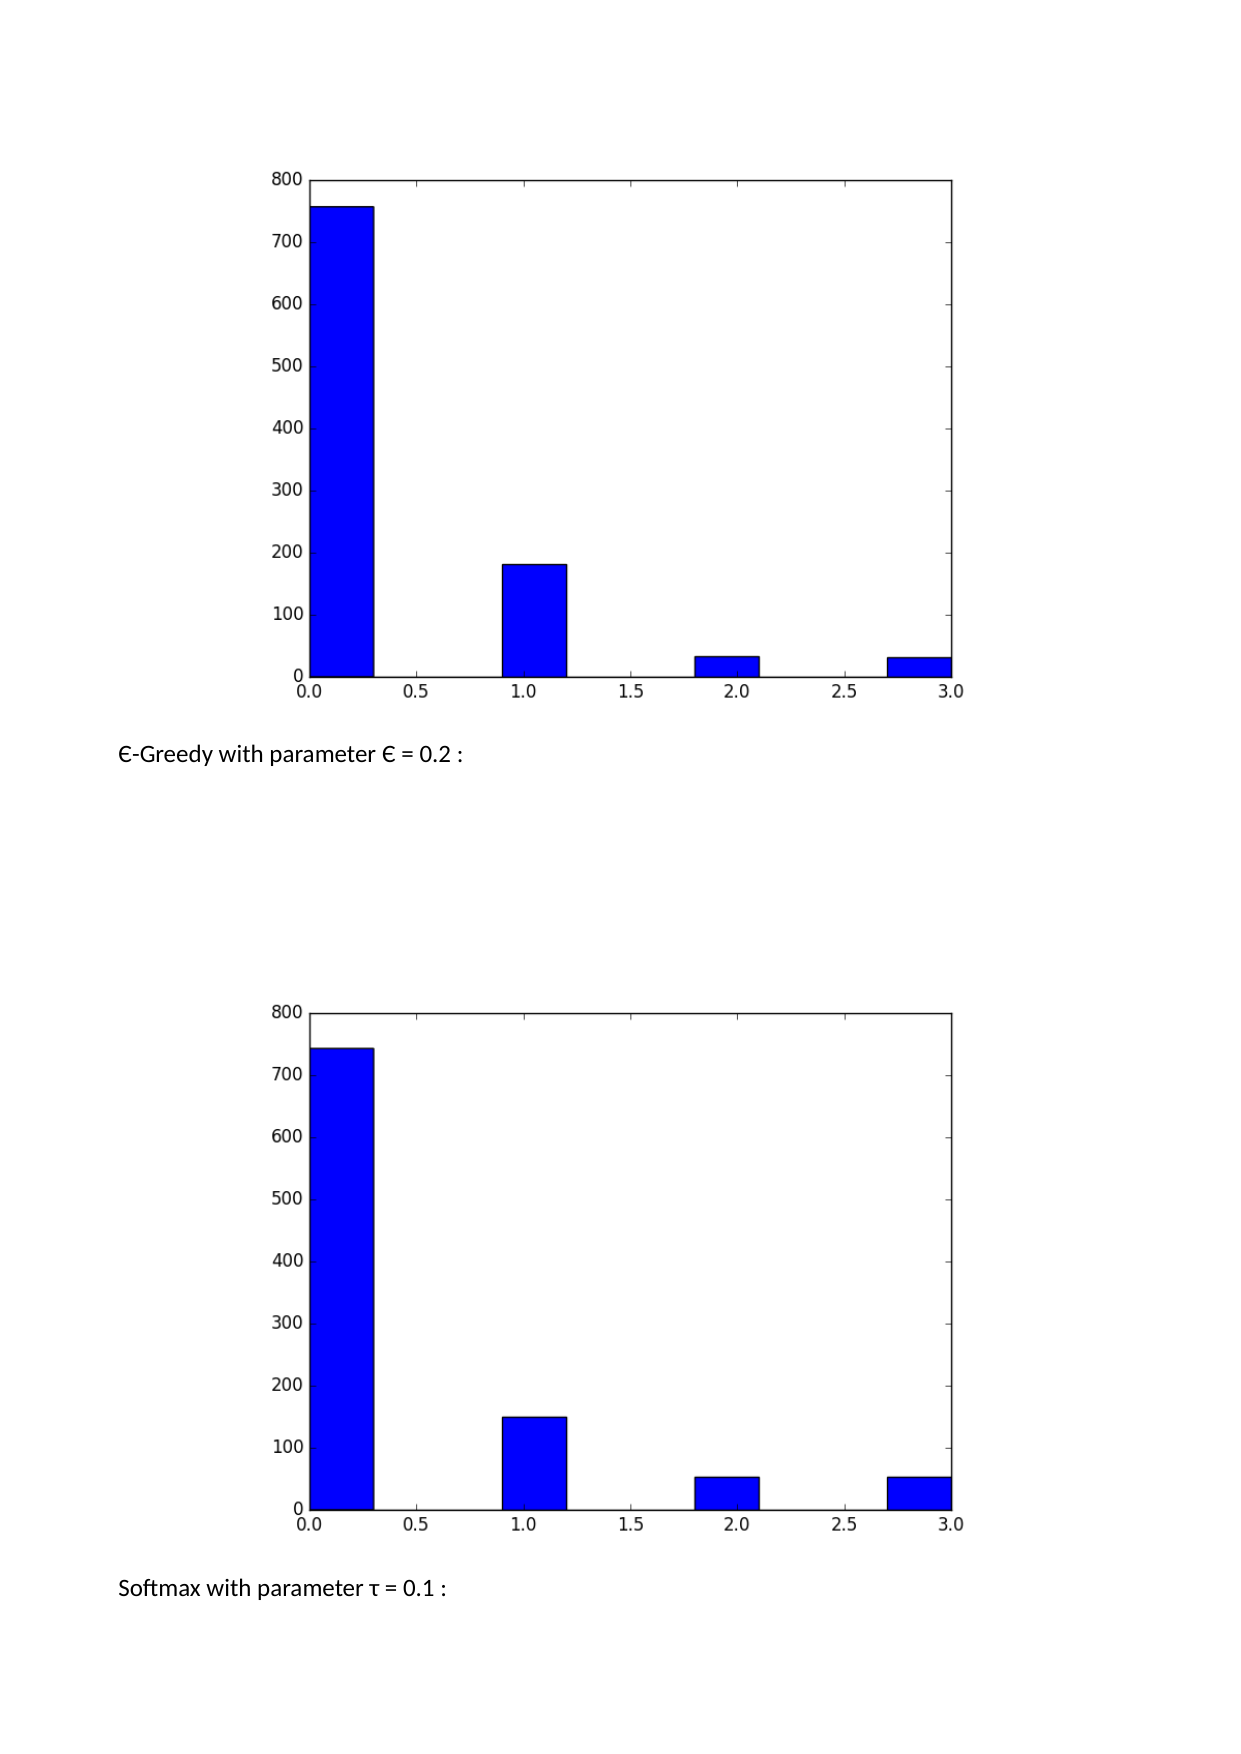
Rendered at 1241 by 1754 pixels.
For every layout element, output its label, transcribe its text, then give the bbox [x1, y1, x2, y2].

text Є-Greedy with parameter Є = 0.2 : [118, 739, 1122, 769]
picture [206, 118, 1034, 739]
picture [206, 951, 1034, 1572]
text Softmax with parameter τ = 0.1 : [118, 1572, 1122, 1602]
